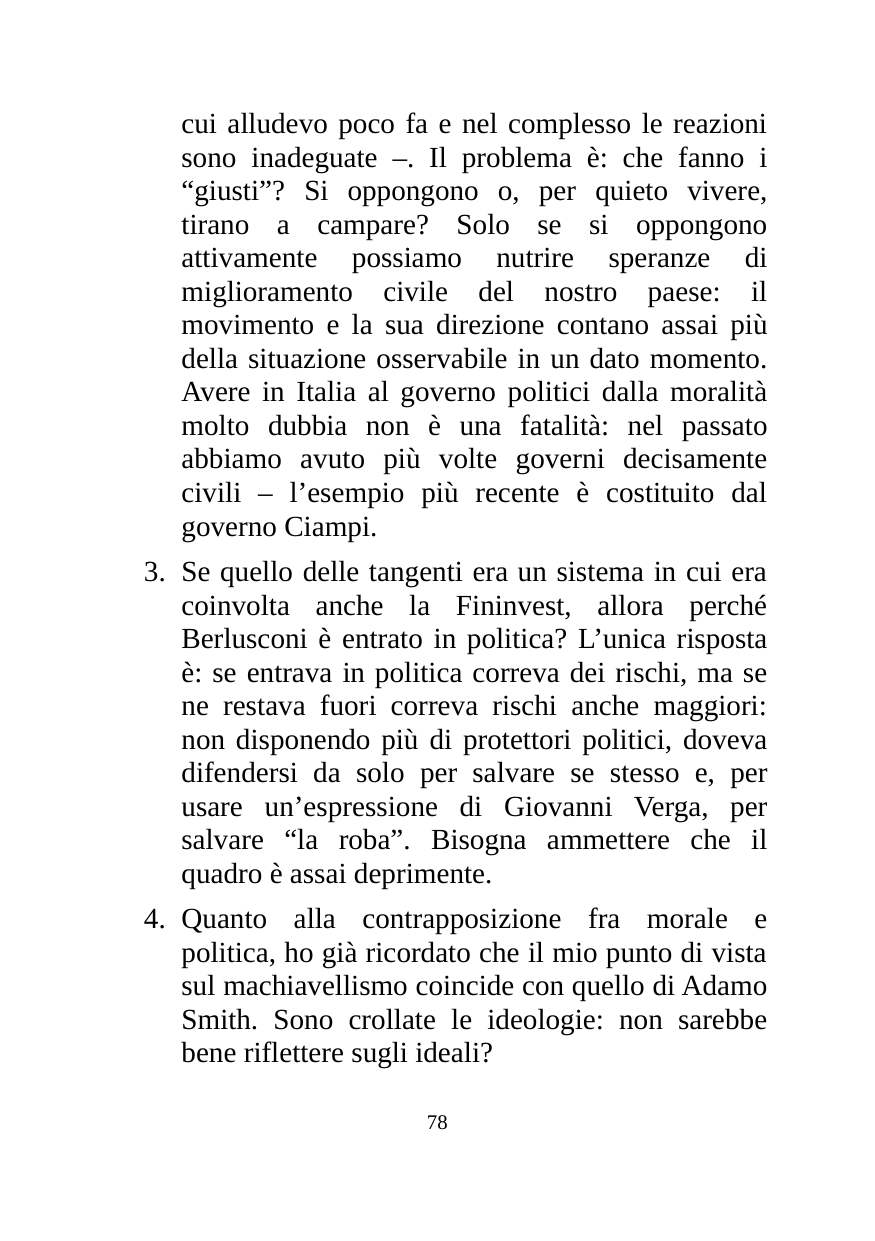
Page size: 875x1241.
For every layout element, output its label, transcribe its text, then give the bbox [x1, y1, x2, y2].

list Quanto alla contrapposizione fra morale e politica, ho già ricordato che il mio punto di vista sul machiavellismo coincide con quello di Adamo Smith. Sono crollate le ideologie: non sarebbe bene riflettere sugli ideali? [144, 901, 768, 1069]
list Se quello delle tangenti era un sistema in cui era coinvolta anche la Fininvest, allora perché Berlusconi è entrato in politica? L’unica risposta è: se entrava in politica correva dei rischi, ma se ne restava fuori correva rischi anche maggiori: non disponendo più di protettori politici, doveva difendersi da solo per salvare se stesso e, per usare un’espressione di Giovanni Verga, per salvare “la roba”. Bisogna ammettere che il quadro è assai deprimente. [144, 554, 768, 889]
list cui alludevo poco fa e nel complesso le reazioni sono inadeguate –. Il problema è: che fanno i “giusti”? Si oppongono o, per quieto vivere, tirano a campare? Solo se si oppongono attivamente possiamo nutrire speranze di miglioramento civile del nostro paese: il movimento e la sua direzione contano assai più della situazione osservabile in un dato momento. Avere in Italia al governo politici dalla moralità molto dubbia non è una fatalità: nel passato abbiamo avuto più volte governi decisamente civili – l’esempio più recente è costituito dal governo Ciampi. [144, 106, 768, 542]
